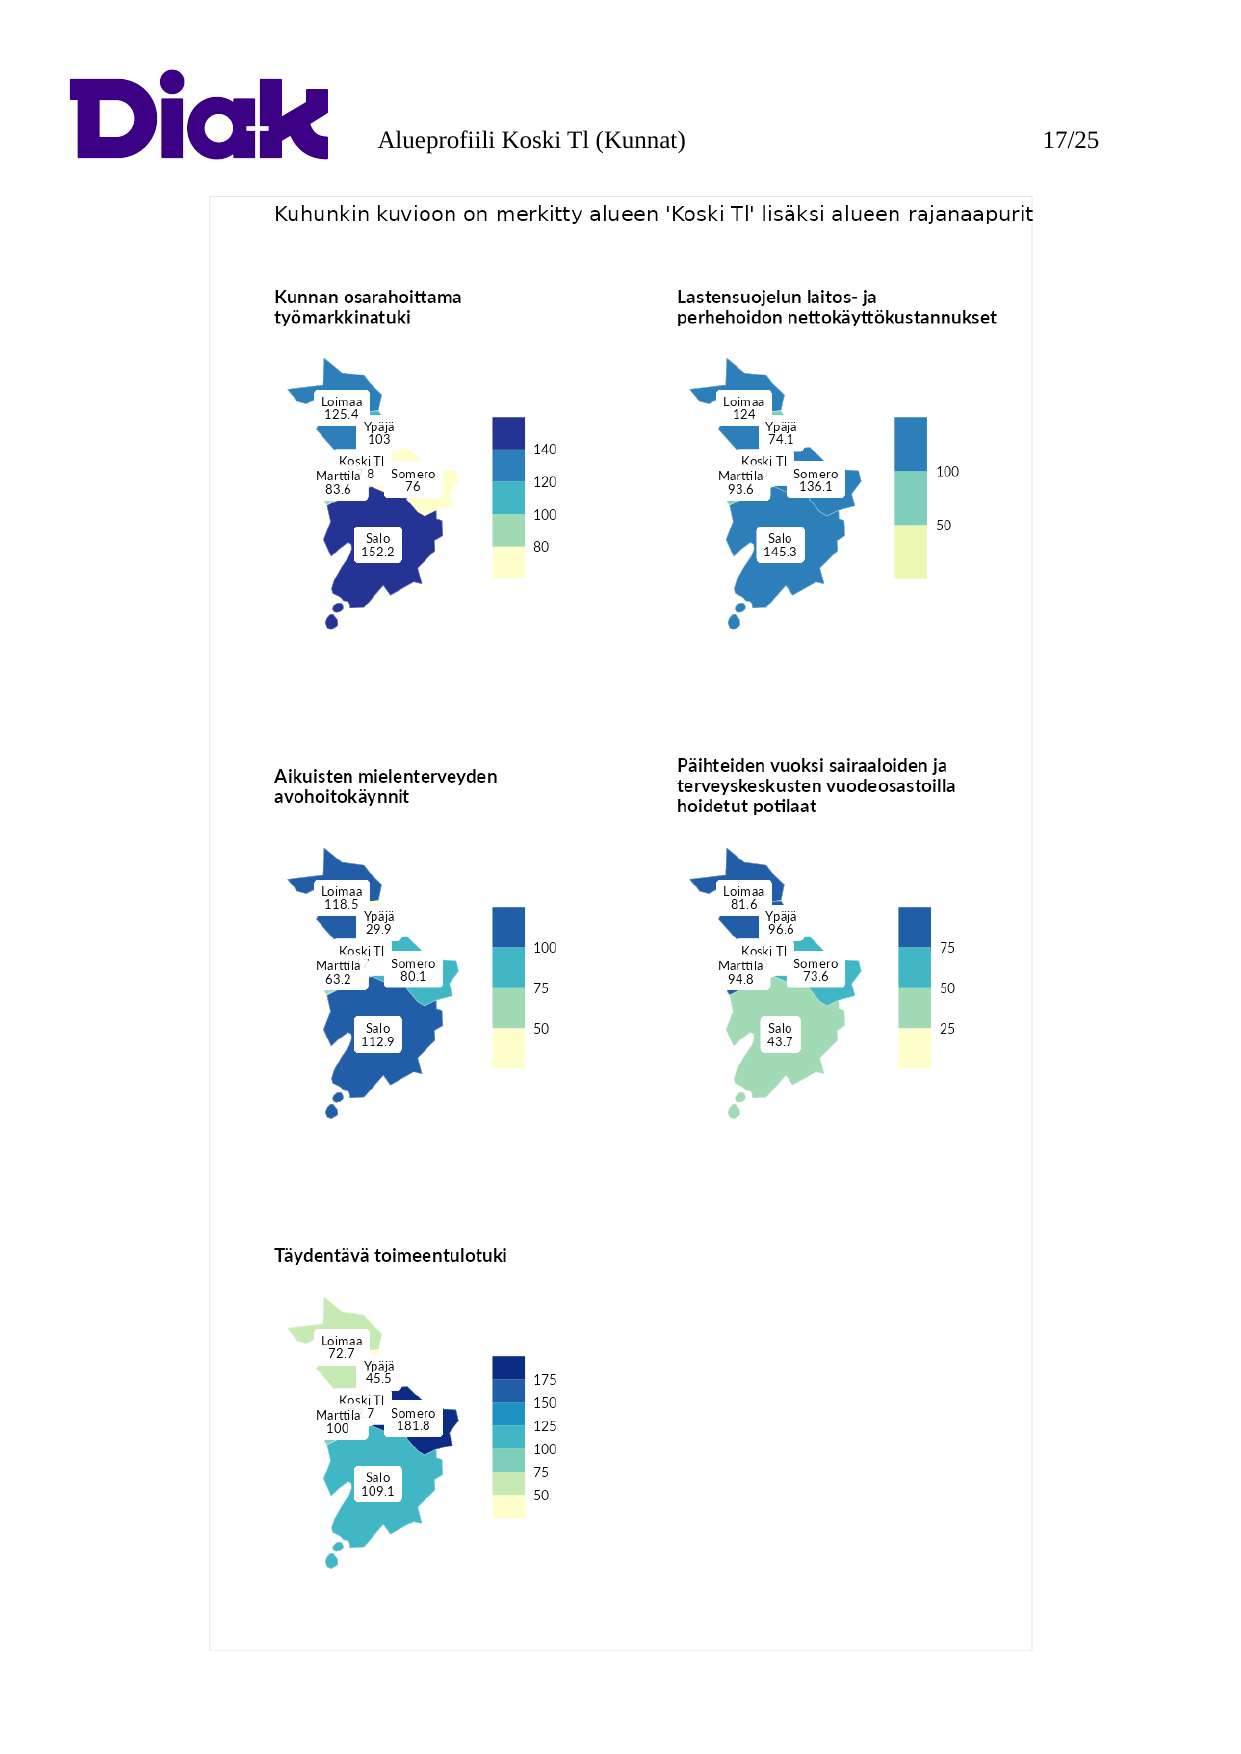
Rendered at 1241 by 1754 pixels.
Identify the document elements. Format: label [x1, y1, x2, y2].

picture [61, 196, 1179, 1651]
